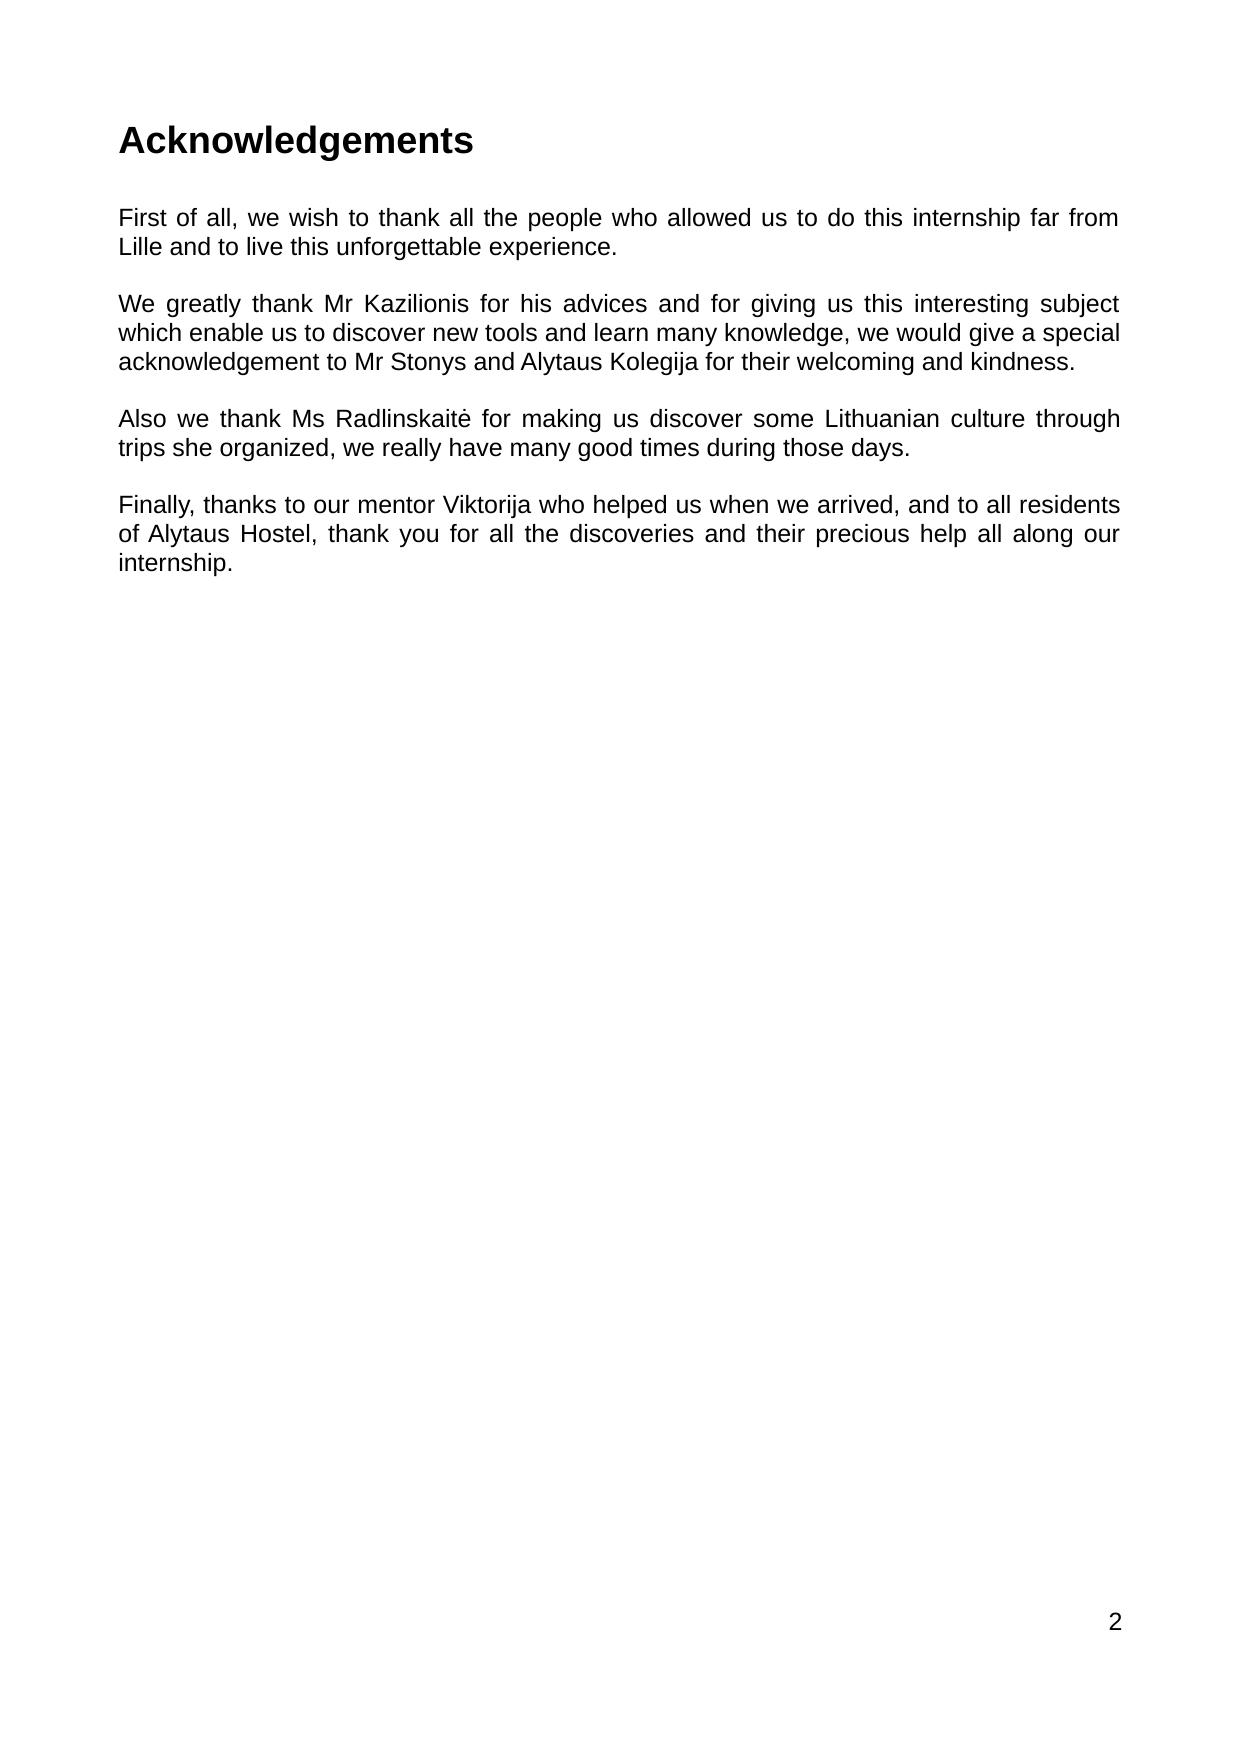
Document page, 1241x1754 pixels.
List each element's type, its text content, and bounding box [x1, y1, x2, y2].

subtitle Acknowledgements [118, 118, 1122, 162]
text First of all, we wish to thank all the people who allowed us to do this internship far from Lille and to live this unforgettable experience. [118, 203, 1122, 261]
text Finally, thanks to our mentor Viktorija who helped us when we arrived, and to all residents of Alytaus Hostel, thank you for all the discoveries and their precious help all along our internship. [118, 491, 1122, 577]
text Also we thank Ms Radlinskaitė for making us discover some Lithuanian culture through trips she organized, we really have many good times during those days. [118, 404, 1122, 462]
text We greatly thank Mr Kazilionis for his advices and for giving us this interesting subject which enable us to discover new tools and learn many knowledge, we would give a special acknowledgement to Mr Stonys and Alytaus Kolegija for their welcoming and kindness. [118, 289, 1122, 376]
